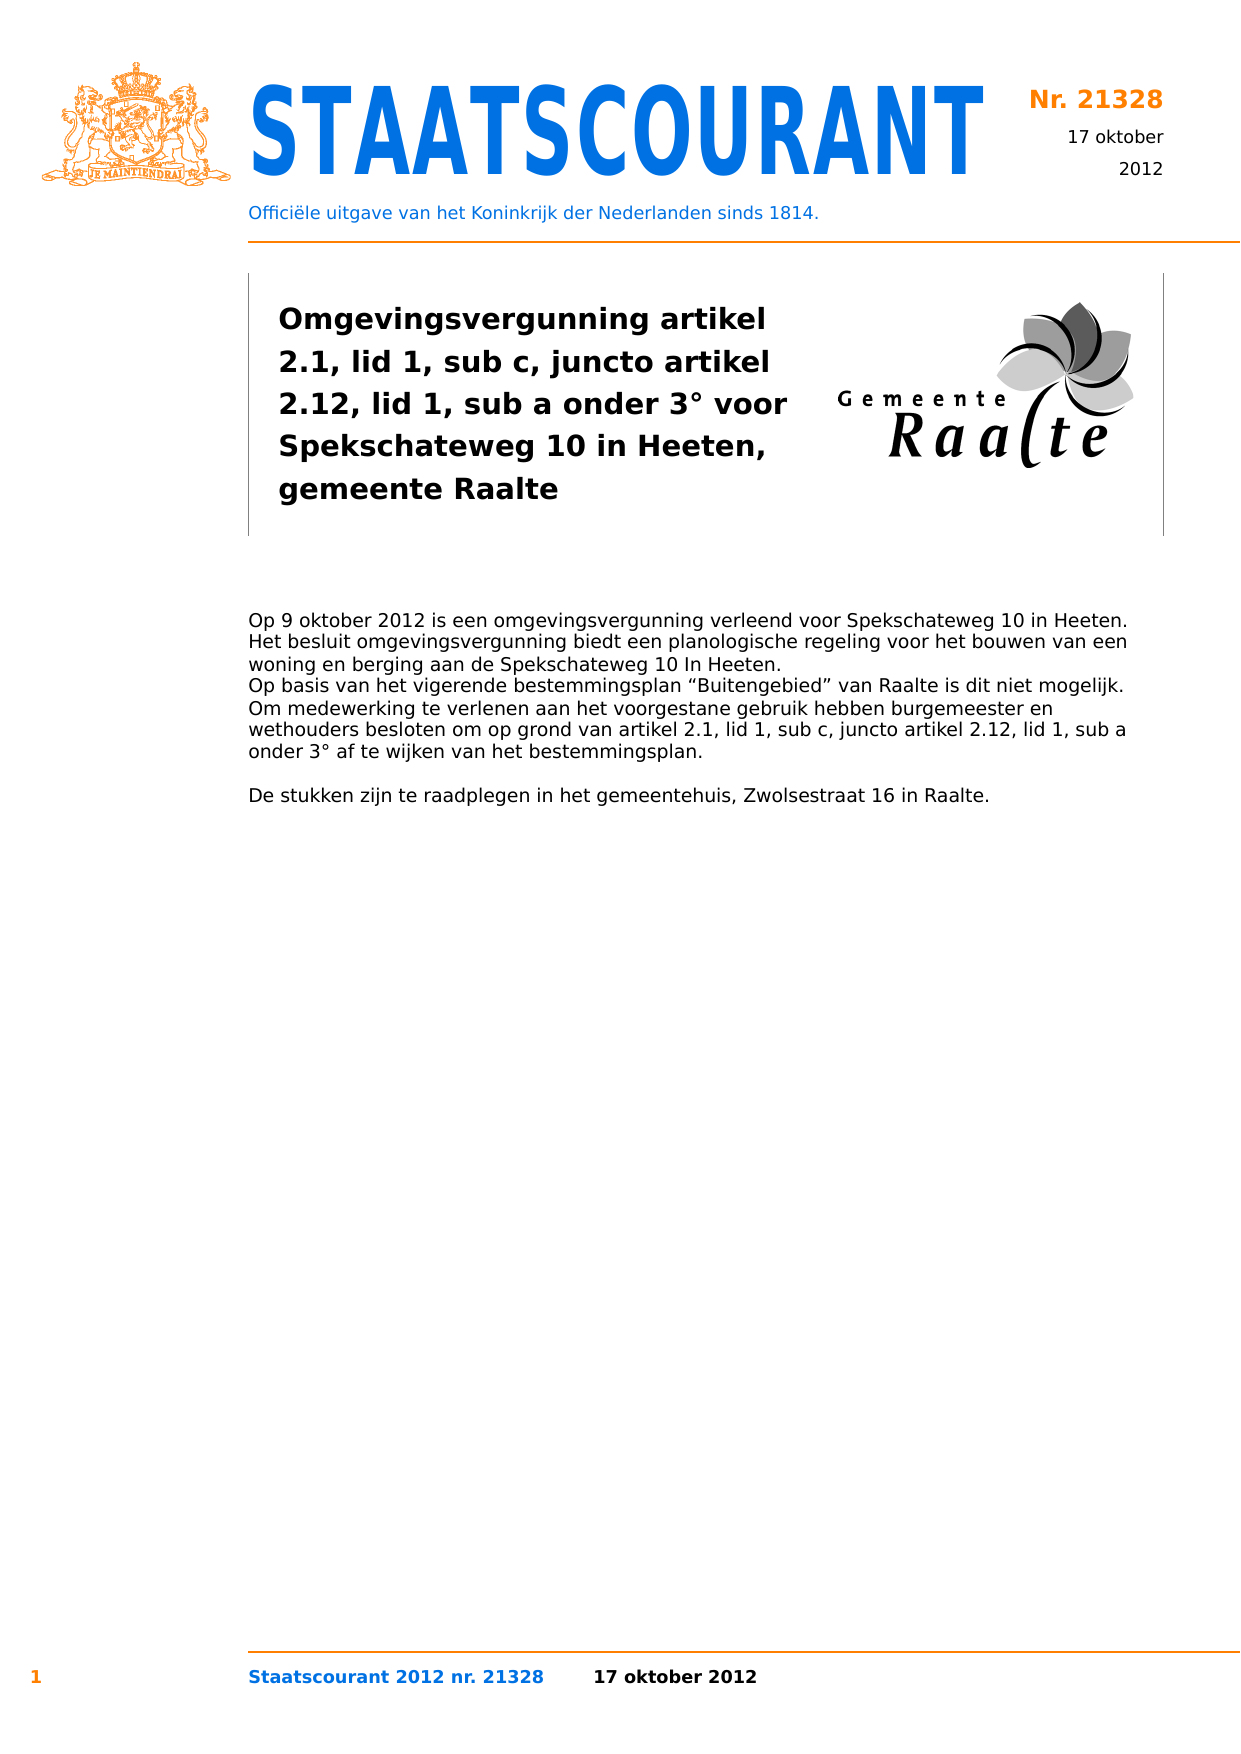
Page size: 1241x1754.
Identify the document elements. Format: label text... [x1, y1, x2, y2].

table_header [25, 62, 248, 241]
table_cell 2012 [998, 153, 1240, 203]
text Het besluit omgevingsvergunning biedt een planologische regeling voor het bouwen van een woning en berging aan de Spekschateweg 10 In Heeten. [248, 631, 1163, 675]
table_cell 17 oktober [998, 121, 1240, 153]
text Op basis van het vigerende bestemmingsplan “Buitengebied” van Raalte is dit niet mogelijk. Om medewerking te verlenen aan het voorgestane gebruik hebben burgemeester en wethouders besloten om op grond van artikel 2.1, lid 1, sub c, juncto artikel 2.12, lid 1, sub a onder 3° af te wijken van het bestemmingsplan. [248, 675, 1163, 763]
table_header Nr. 21328 [998, 62, 1240, 121]
text De stukken zijn te raadplegen in het gemeentehuis, Zwolsestraat 16 in Raalte. [248, 785, 1163, 807]
table_header STAATSCOURANT [248, 62, 998, 203]
text Op 9 oktober 2012 is een omgevingsvergunning verleend voor Spekschateweg 10 in Heeten. [248, 609, 1163, 631]
picture [838, 302, 1134, 468]
picture [41, 62, 231, 186]
subtitle Omgevingsvergunning artikel 2.1, lid 1, sub c, juncto artikel 2.12, lid 1, sub a onder 3° voor Spekschateweg 10 in Heeten, gemeente Raalte [249, 273, 1163, 536]
table_cell Officiële uitgave van het Koninkrijk der Nederlanden sinds 1814. [248, 203, 1240, 241]
